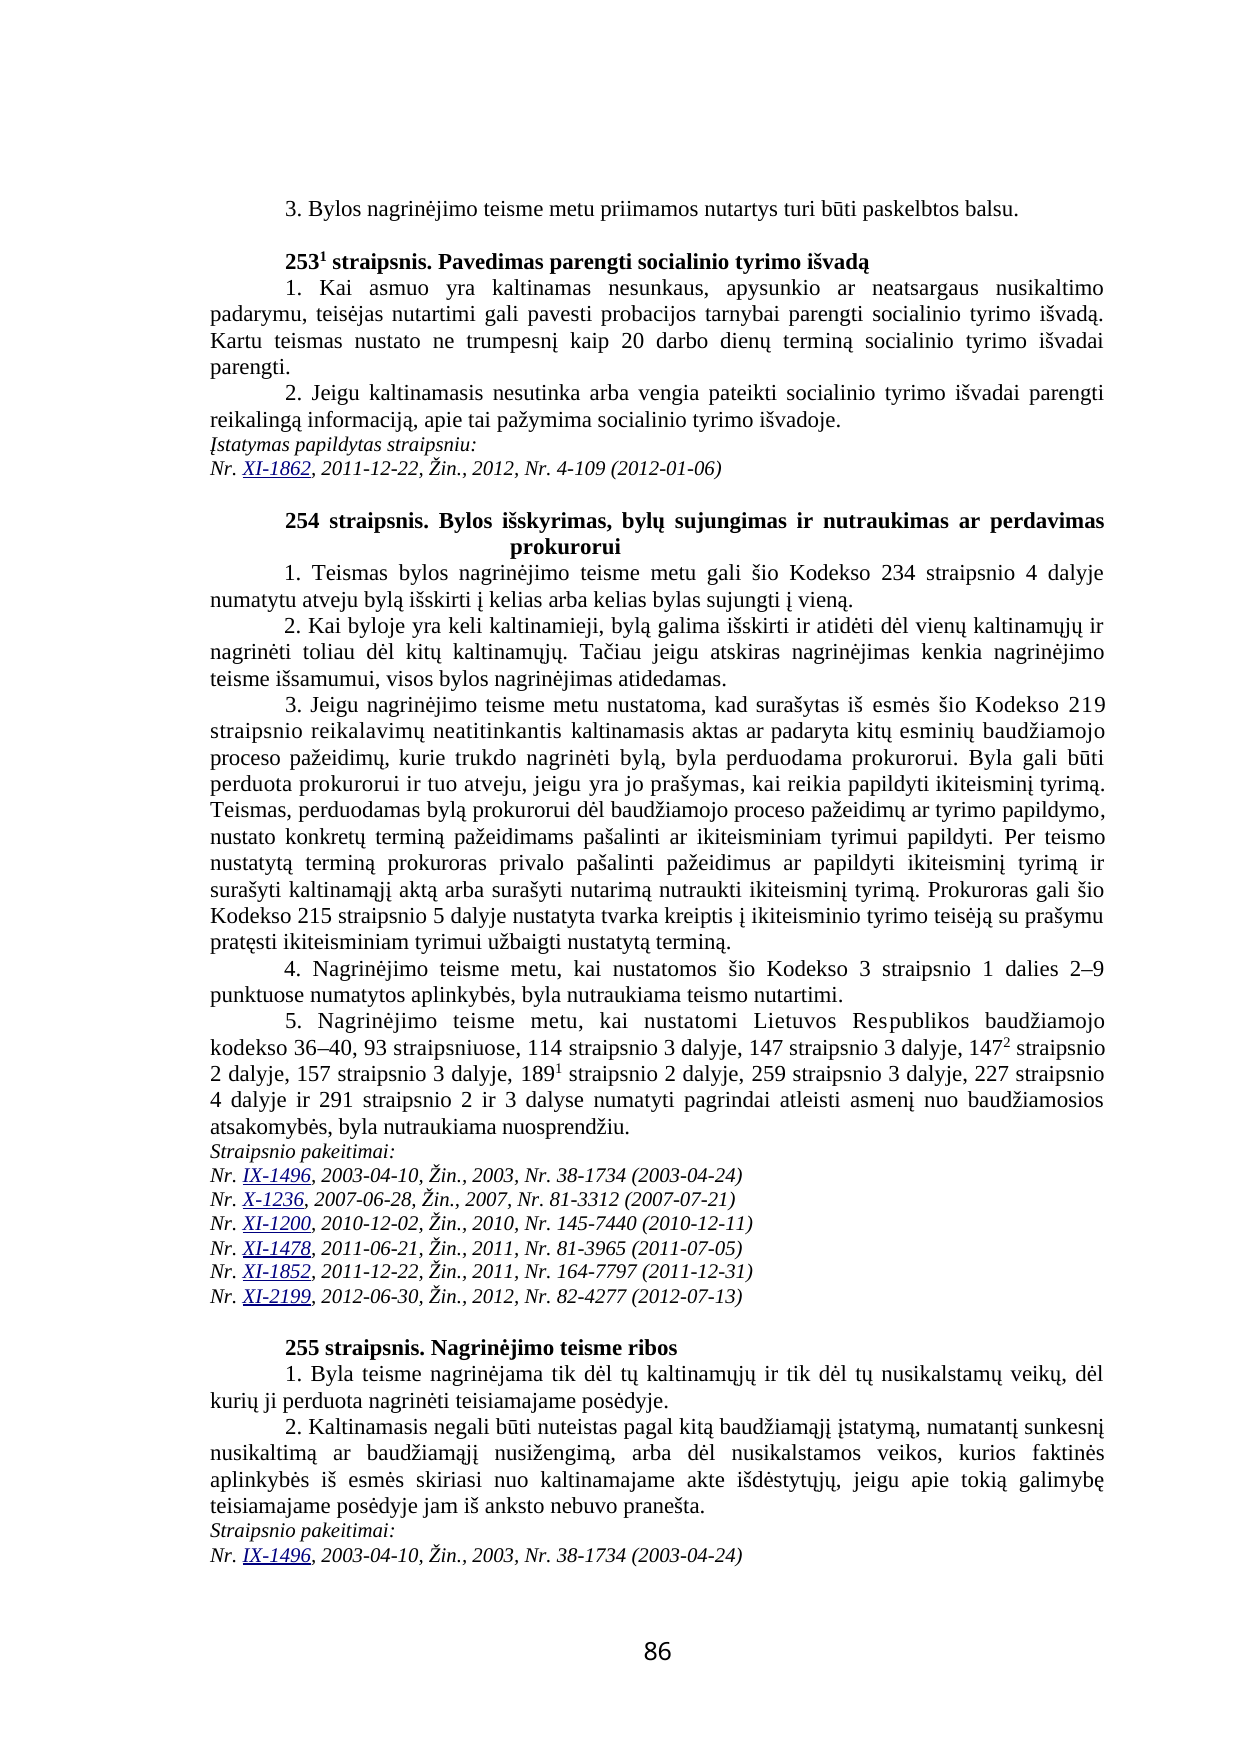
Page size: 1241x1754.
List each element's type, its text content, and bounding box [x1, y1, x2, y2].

text Nr. X-1236, 2007-06-28, Žin., 2007, Nr. 81-3312 (2007-07-21) [210, 1187, 1106, 1211]
text 4. Nagrinėjimo teisme metu, kai nustatomos šio Kodekso 3 straipsnio 1 dalies 2–9 punktuose numatytos aplinkybės, byla nutraukiama teismo nutartimi. [210, 955, 1106, 1007]
text Nr. XI-1478, 2011-06-21, Žin., 2011, Nr. 81-3965 (2011-07-05) [210, 1235, 1106, 1259]
text 2. Jeigu kaltinamasis nesutinka arba vengia pateikti socialinio tyrimo išvadai parengti reikalingą informaciją, apie tai pažymima socialinio tyrimo išvadoje. [210, 379, 1106, 432]
text Straipsnio pakeitimai: [210, 1518, 1106, 1542]
text 255 straipsnis. Nagrinėjimo teisme ribos [210, 1334, 1106, 1360]
text 1. Teismas bylos nagrinėjimo teisme metu gali šio Kodekso 234 straipsnio 4 dalyje numatytu atveju bylą išskirti į kelias arba kelias bylas sujungti į vieną. [210, 559, 1106, 612]
text 3. Bylos nagrinėjimo teisme metu priimamos nutartys turi būti paskelbtos balsu. [210, 195, 1106, 221]
text Nr. IX-1496, 2003-04-10, Žin., 2003, Nr. 38-1734 (2003-04-24) [210, 1542, 1106, 1567]
text Straipsnio pakeitimai: [210, 1139, 1106, 1163]
text 1. Kai asmuo yra kaltinamas nesunkaus, apysunkio ar neatsargaus nusikaltimo padarymu, teisėjas nutartimi gali pavesti probacijos tarnybai parengti socialinio tyrimo išvadą. Kartu teismas nustato ne trumpesnį kaip 20 darbo dienų terminą socialinio tyrimo išvadai parengti. [210, 274, 1106, 379]
text 3. Jeigu nagrinėjimo teisme metu nustatoma, kad surašytas iš esmės šio Kodekso 219 straipsnio reikalavimų neatitinkantis kaltinamasis aktas ar padaryta kitų esminių baudžiamojo proceso pažeidimų, kurie trukdo nagrinėti bylą, byla perduodama prokurorui. Byla gali būti perduota prokurorui ir tuo atveju, jeigu yra jo prašymas, kai reikia papildyti ikiteisminį tyrimą. Teismas, perduodamas bylą prokurorui dėl baudžiamojo proceso pažeidimų ar tyrimo papildymo, nustato konkretų terminą pažeidimams pašalinti ar ikiteisminiam tyrimui papildyti. Per teismo nustatytą terminą prokuroras privalo pašalinti pažeidimus ar papildyti ikiteisminį tyrimą ir surašyti kaltinamąjį aktą arba surašyti nutarimą nutraukti ikiteisminį tyrimą. Prokuroras gali šio Kodekso 215 straipsnio 5 dalyje nustatyta tvarka kreiptis į ikiteisminio tyrimo teisėją su prašymu pratęsti ikiteisminiam tyrimui užbaigti nustatytą terminą. [210, 691, 1106, 955]
text 2. Kai byloje yra keli kaltinamieji, bylą galima išskirti ir atidėti dėl vienų kaltinamųjų ir nagrinėti toliau dėl kitų kaltinamųjų. Tačiau jeigu atskiras nagrinėjimas kenkia nagrinėjimo teisme išsamumui, visos bylos nagrinėjimas atidedamas. [210, 612, 1106, 691]
text Nr. XI-1852, 2011-12-22, Žin., 2011, Nr. 164-7797 (2011-12-31) [210, 1259, 1106, 1283]
text Nr. XI-1862, 2011-12-22, Žin., 2012, Nr. 4-109 (2012-01-06) [210, 456, 1106, 480]
text 254 straipsnis. Bylos išskyrimas, bylų sujungimas ir nutraukimas ar perdavimas prokurorui [285, 507, 1106, 559]
text Įstatymas papildytas straipsniu: [210, 432, 1106, 456]
text Nr. XI-2199, 2012-06-30, Žin., 2012, Nr. 82-4277 (2012-07-13) [210, 1283, 1106, 1308]
text 1. Byla teisme nagrinėjama tik dėl tų kaltinamųjų ir tik dėl tų nusikalstamų veikų, dėl kurių ji perduota nagrinėti teisiamajame posėdyje. [210, 1360, 1106, 1413]
text 5. Nagrinėjimo teisme metu, kai nustatomi Lietuvos Respublikos baudžiamojo kodekso 36–40, 93 straipsniuose, 114 straipsnio 3 dalyje, 147 straipsnio 3 dalyje, 1472 straipsnio 2 dalyje, 157 straipsnio 3 dalyje, 1891 straipsnio 2 dalyje, 259 straipsnio 3 dalyje, 227 straipsnio 4 dalyje ir 291 straipsnio 2 ir 3 dalyse numatyti pagrindai atleisti asmenį nuo baudžiamosios atsakomybės, byla nutraukiama nuosprendžiu. [210, 1007, 1106, 1139]
text Nr. XI-1200, 2010-12-02, Žin., 2010, Nr. 145-7440 (2010-12-11) [210, 1211, 1106, 1235]
text Nr. IX-1496, 2003-04-10, Žin., 2003, Nr. 38-1734 (2003-04-24) [210, 1163, 1106, 1187]
text 2. Kaltinamasis negali būti nuteistas pagal kitą baudžiamąjį įstatymą, numatantį sunkesnį nusikaltimą ar baudžiamąjį nusižengimą, arba dėl nusikalstamos veikos, kurios faktinės aplinkybės iš esmės skiriasi nuo kaltinamajame akte išdėstytųjų, jeigu apie tokią galimybę teisiamajame posėdyje jam iš anksto nebuvo pranešta. [210, 1413, 1106, 1518]
text 2531 straipsnis. Pavedimas parengti socialinio tyrimo išvadą [210, 248, 1106, 274]
